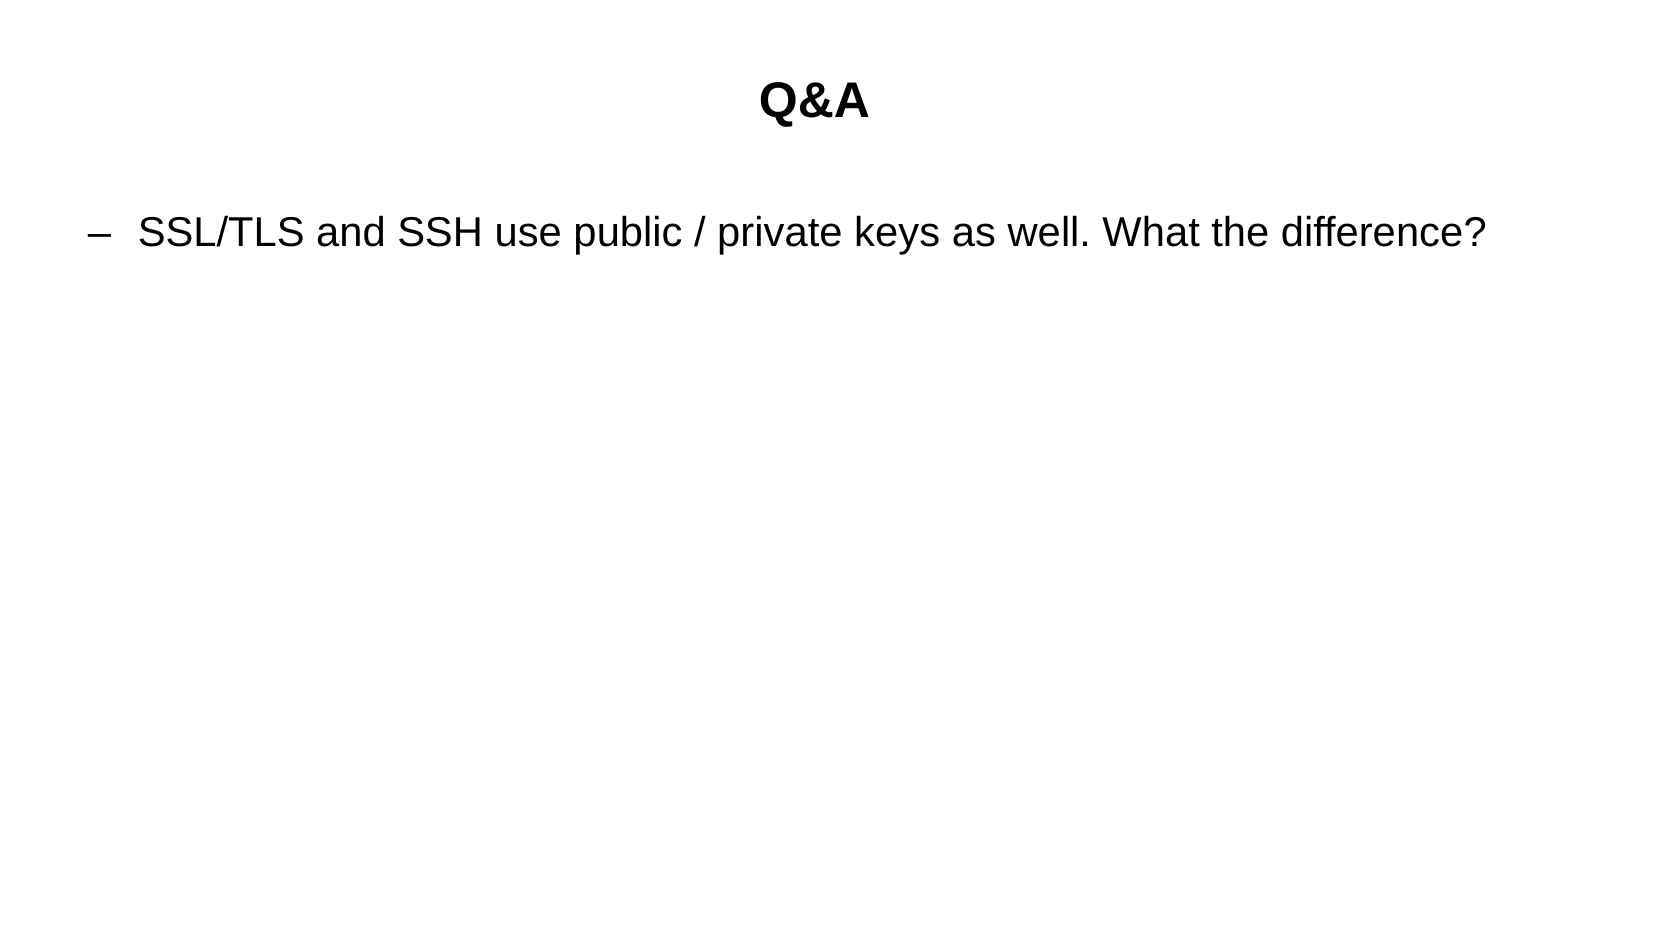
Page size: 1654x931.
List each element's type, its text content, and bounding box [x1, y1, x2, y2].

title Q&A [108, 42, 1521, 158]
list SSL/TLS and SSH use public / private keys as well. What the difference? [83, 209, 1570, 849]
